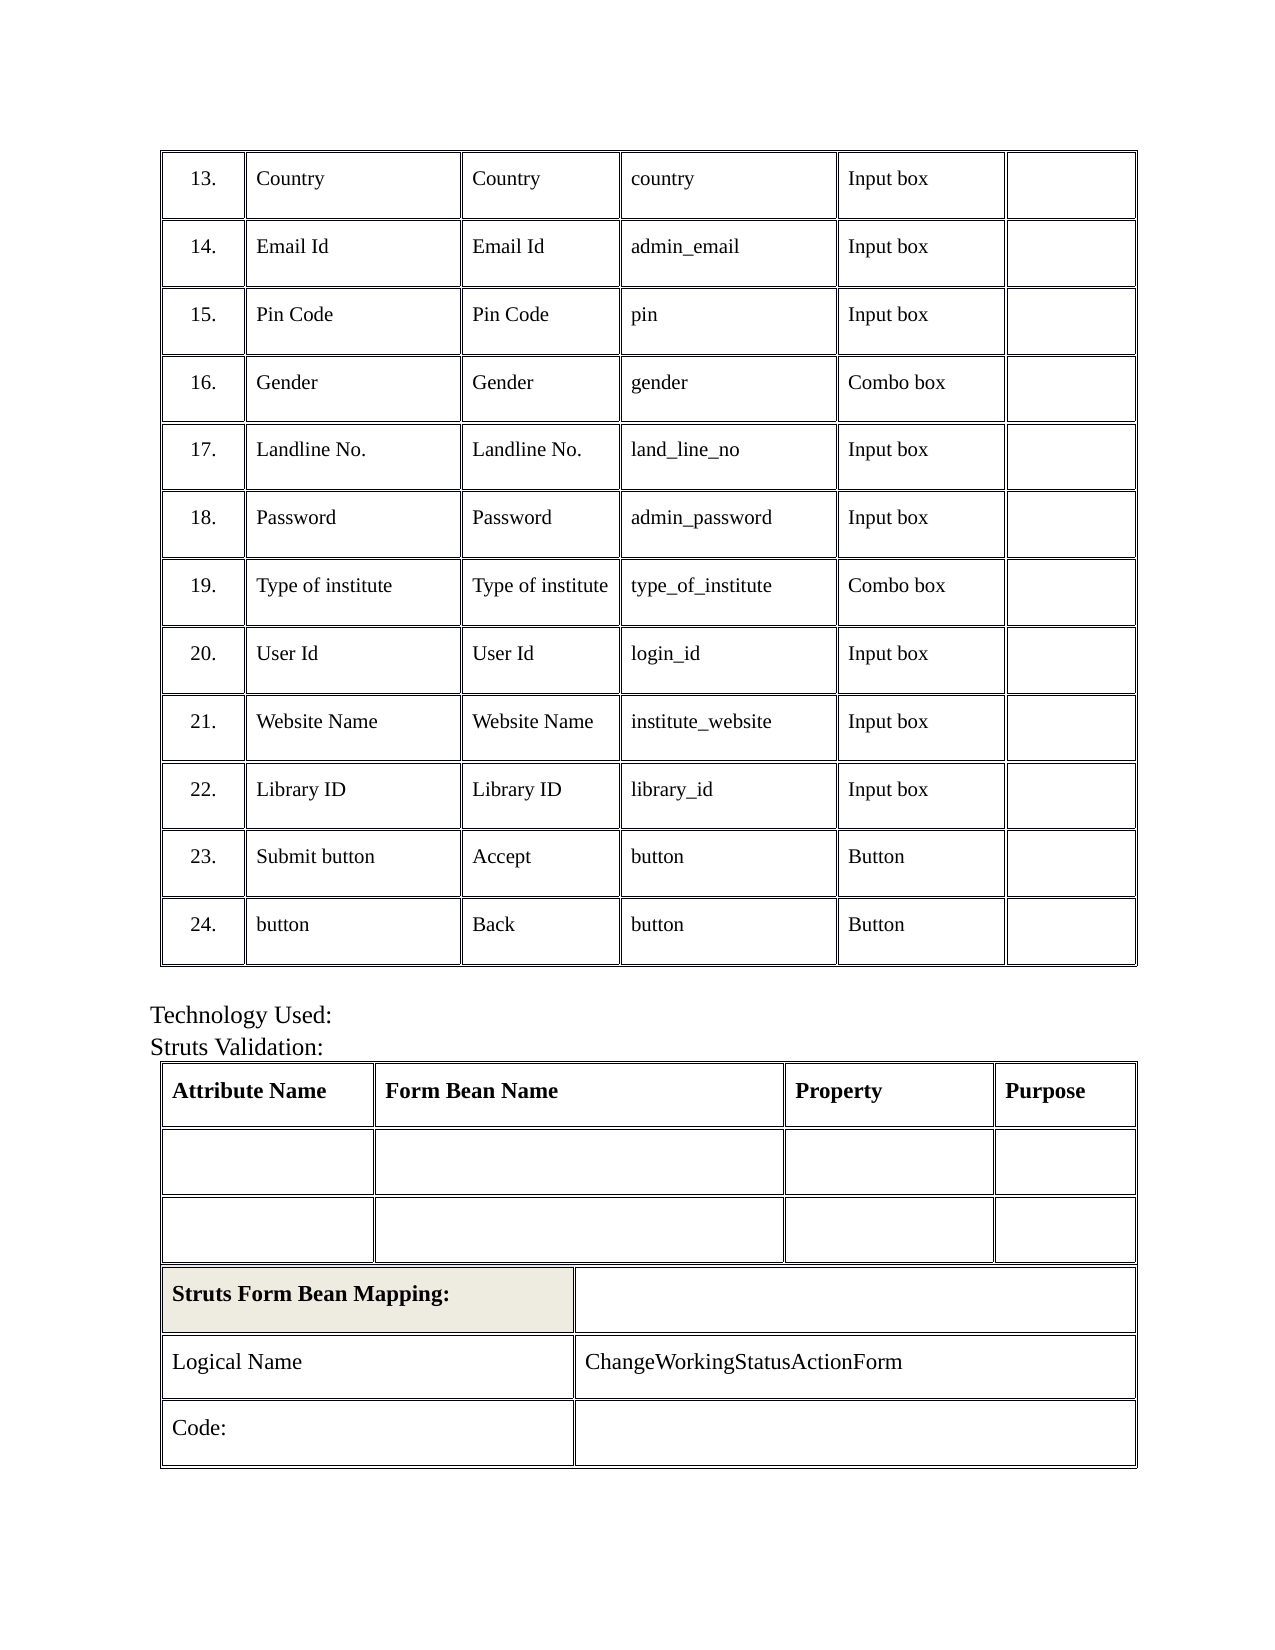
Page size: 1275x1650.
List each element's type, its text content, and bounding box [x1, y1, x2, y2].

table_cell User Id [463, 628, 619, 692]
table_cell gender [622, 357, 836, 421]
table_cell Library ID [463, 764, 619, 828]
table_cell Button [839, 831, 1004, 896]
table_cell [163, 1198, 373, 1262]
table_cell [1008, 764, 1135, 828]
table_cell [376, 1198, 783, 1262]
table_cell Website Name [463, 696, 619, 760]
table_cell 15. [163, 289, 244, 353]
table_cell Landline No. [247, 425, 460, 489]
table_cell Back [463, 899, 619, 964]
table_cell [1008, 153, 1135, 218]
table_cell [786, 1130, 993, 1194]
table_cell Library ID [247, 764, 460, 828]
table_cell button [622, 831, 836, 896]
table_cell Input box [839, 153, 1004, 218]
table_cell land_line_no [622, 425, 836, 489]
table_cell [996, 1130, 1135, 1194]
table_cell Type of institute [463, 560, 619, 625]
table_cell 19. [163, 560, 244, 625]
table_header Purpose [996, 1064, 1135, 1126]
table_cell Input box [839, 764, 1004, 828]
table_cell [1008, 628, 1135, 692]
table_cell admin_password [622, 492, 836, 557]
table_cell type_of_institute [622, 560, 836, 625]
table_cell 24. [163, 899, 244, 964]
table_cell [1008, 357, 1135, 421]
table_header Attribute Name [163, 1064, 373, 1126]
table_cell [376, 1130, 783, 1194]
table_cell 17. [163, 425, 244, 489]
table_cell Pin Code [247, 289, 460, 353]
table_cell [1008, 492, 1135, 557]
table_cell Gender [247, 357, 460, 421]
table_cell 21. [163, 696, 244, 760]
table_cell Input box [839, 289, 1004, 353]
table_cell 22. [163, 764, 244, 828]
table_cell Button [839, 899, 1004, 964]
table_header Struts Form Bean Mapping: [163, 1268, 573, 1332]
table_cell login_id [622, 628, 836, 692]
table_cell 16. [163, 357, 244, 421]
table_cell Input box [839, 221, 1004, 286]
table_cell Combo box [839, 357, 1004, 421]
table_cell 14. [163, 221, 244, 286]
table_cell 20. [163, 628, 244, 692]
table_header Property [786, 1064, 993, 1126]
table_cell [1008, 221, 1135, 286]
table_cell Country [247, 153, 460, 218]
table_cell [576, 1401, 1135, 1465]
table_cell Type of institute [247, 560, 460, 625]
table_cell [163, 1130, 373, 1194]
table_cell country [622, 153, 836, 218]
table_cell Accept [463, 831, 619, 896]
table_cell Combo box [839, 560, 1004, 625]
table_header [576, 1268, 1135, 1332]
table_cell Submit button [247, 831, 460, 896]
table_cell pin [622, 289, 836, 353]
table_cell library_id [622, 764, 836, 828]
table_cell Landline No. [463, 425, 619, 489]
table_cell [1008, 425, 1135, 489]
table_cell Email Id [463, 221, 619, 286]
table_cell [1008, 899, 1135, 964]
table_cell Input box [839, 492, 1004, 557]
table_cell [1008, 831, 1135, 896]
table_cell [1008, 289, 1135, 353]
table_header Form Bean Name [376, 1064, 783, 1126]
table_cell institute_website [622, 696, 836, 760]
table_cell User Id [247, 628, 460, 692]
table_cell admin_email [622, 221, 836, 286]
table_cell ChangeWorkingStatusActionForm [576, 1336, 1135, 1398]
table_cell Logical Name [163, 1336, 573, 1398]
table_cell 13. [163, 153, 244, 218]
table_cell [1008, 696, 1135, 760]
table_cell button [622, 899, 836, 964]
table_cell button [247, 899, 460, 964]
table_cell 18. [163, 492, 244, 557]
table_cell Code: [163, 1401, 573, 1465]
table_cell Input box [839, 425, 1004, 489]
table_cell Input box [839, 696, 1004, 760]
table_cell Website Name [247, 696, 460, 760]
table_cell [996, 1198, 1135, 1262]
table_cell 23. [163, 831, 244, 896]
table_cell [786, 1198, 993, 1262]
table_cell Email Id [247, 221, 460, 286]
table_cell Password [247, 492, 460, 557]
text Technology Used: [150, 1001, 1125, 1029]
table_cell Password [463, 492, 619, 557]
table_cell [1008, 560, 1135, 625]
table_cell Gender [463, 357, 619, 421]
table_cell Input box [839, 628, 1004, 692]
text Struts Validation: [150, 1032, 1125, 1061]
table_cell Pin Code [463, 289, 619, 353]
table_cell Country [463, 153, 619, 218]
